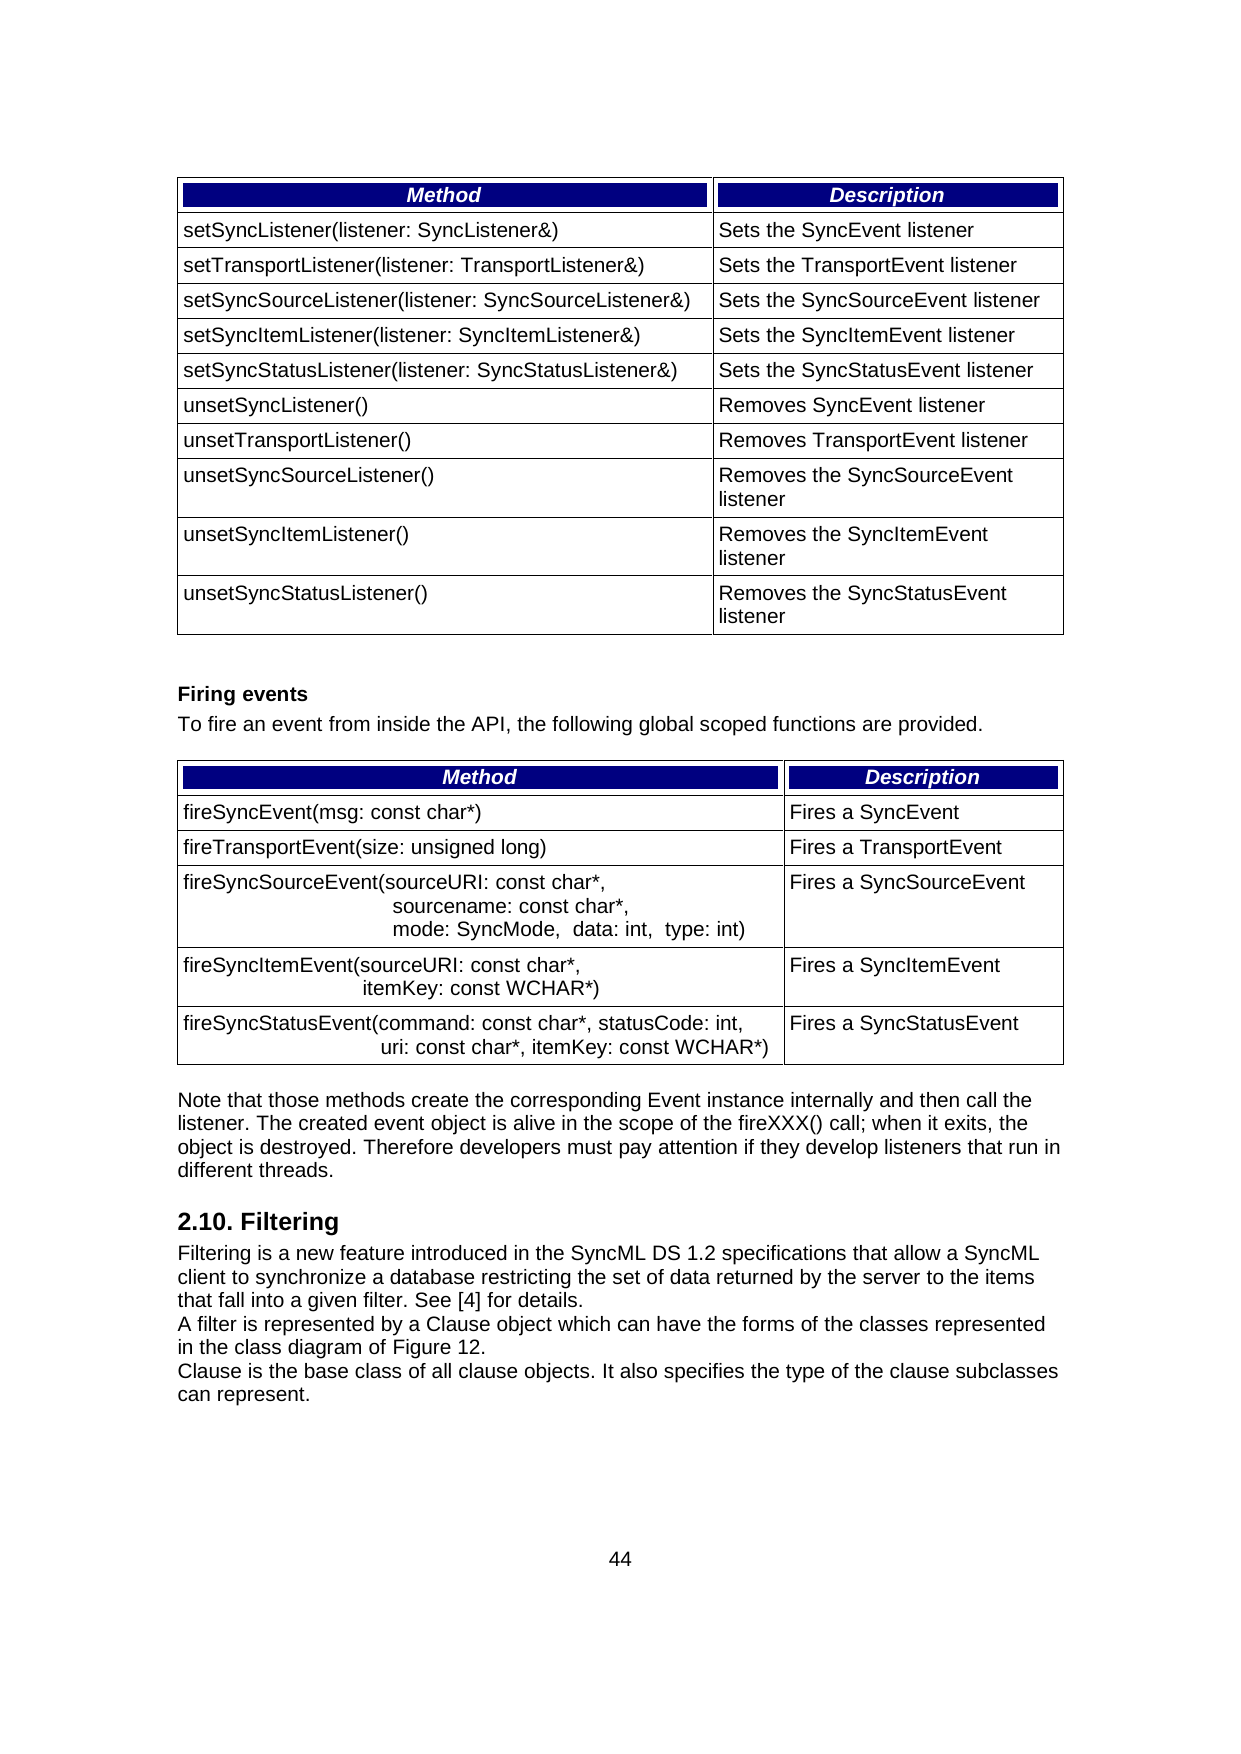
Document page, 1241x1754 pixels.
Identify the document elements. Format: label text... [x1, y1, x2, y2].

table_cell fireSyncEvent(msg: const char*) [178, 796, 783, 830]
table_cell unsetSyncItemListener() [178, 518, 712, 575]
table_cell Removes SyncEvent listener [714, 389, 1063, 423]
table_cell Fires a SyncStatusEvent [785, 1007, 1063, 1064]
table_cell unsetSyncListener() [178, 389, 712, 423]
text To fire an event from inside the API, the following global scoped functions are provided. [177, 712, 1063, 736]
text A filter is represented by a Clause object which can have the forms of the classes represented in the class diagram of Figure 12. [177, 1312, 1063, 1359]
table_cell Fires a SyncSourceEvent [785, 866, 1063, 947]
subtitle Filtering [177, 1207, 1063, 1235]
table_cell Fires a TransportEvent [785, 831, 1063, 865]
table_cell setSyncStatusListener(listener: SyncStatusListener&) [178, 354, 712, 388]
table_cell unsetTransportListener() [178, 424, 712, 458]
table_cell fireSyncSourceEvent(sourceURI: const char*, sourcename: const char*, mode: SyncMode, data: int, type: int) [178, 866, 783, 947]
table_cell fireSyncStatusEvent(command: const char*, statusCode: int, uri: const char*, itemKey: const WCHAR*) [178, 1007, 783, 1064]
table_cell fireTransportEvent(size: unsigned long) [178, 831, 783, 865]
table_cell Removes the SyncItemEvent listener [714, 518, 1063, 575]
table_cell Sets the SyncStatusEvent listener [714, 354, 1063, 388]
table_header Method [178, 178, 712, 212]
text Note that those methods create the corresponding Event instance internally and then call the listener. The created event object is alive in the scope of the fireXXX() call; when it exits, the object is destroyed. Therefore developers must pay attention if they develop listeners that run in different threads. [177, 1088, 1063, 1182]
table_header Description [714, 178, 1063, 212]
table_cell Removes TransportEvent listener [714, 424, 1063, 458]
table_cell setSyncSourceListener(listener: SyncSourceListener&) [178, 284, 712, 318]
subtitle Firing events [177, 683, 1063, 706]
table_cell fireSyncItemEvent(sourceURI: const char*, itemKey: const WCHAR*) [178, 948, 783, 1006]
text Filtering is a new feature introduced in the SyncML DS 1.2 specifications that allow a SyncML client to synchronize a database restricting the set of data returned by the server to the items that fall into a given filter. See [4] for details. [177, 1242, 1063, 1312]
table_cell unsetSyncSourceListener() [178, 459, 712, 517]
table_cell Sets the SyncEvent listener [714, 213, 1063, 247]
table_cell Sets the SyncItemEvent listener [714, 319, 1063, 353]
table_header Method [178, 761, 783, 795]
table_cell Fires a SyncItemEvent [785, 948, 1063, 1006]
table_cell setSyncItemListener(listener: SyncItemListener&) [178, 319, 712, 353]
text Clause is the base class of all clause objects. It also specifies the type of the clause subclasses can represent. [177, 1359, 1063, 1406]
table_cell unsetSyncStatusListener() [178, 576, 712, 634]
table_cell Removes the SyncSourceEvent listener [714, 459, 1063, 517]
table_cell Sets the TransportEvent listener [714, 248, 1063, 283]
table_cell Sets the SyncSourceEvent listener [714, 284, 1063, 318]
table_cell setTransportListener(listener: TransportListener&) [178, 248, 712, 283]
table_cell Fires a SyncEvent [785, 796, 1063, 830]
table_header Description [785, 761, 1063, 795]
table_cell setSyncListener(listener: SyncListener&) [178, 213, 712, 247]
table_cell Removes the SyncStatusEvent listener [714, 576, 1063, 634]
